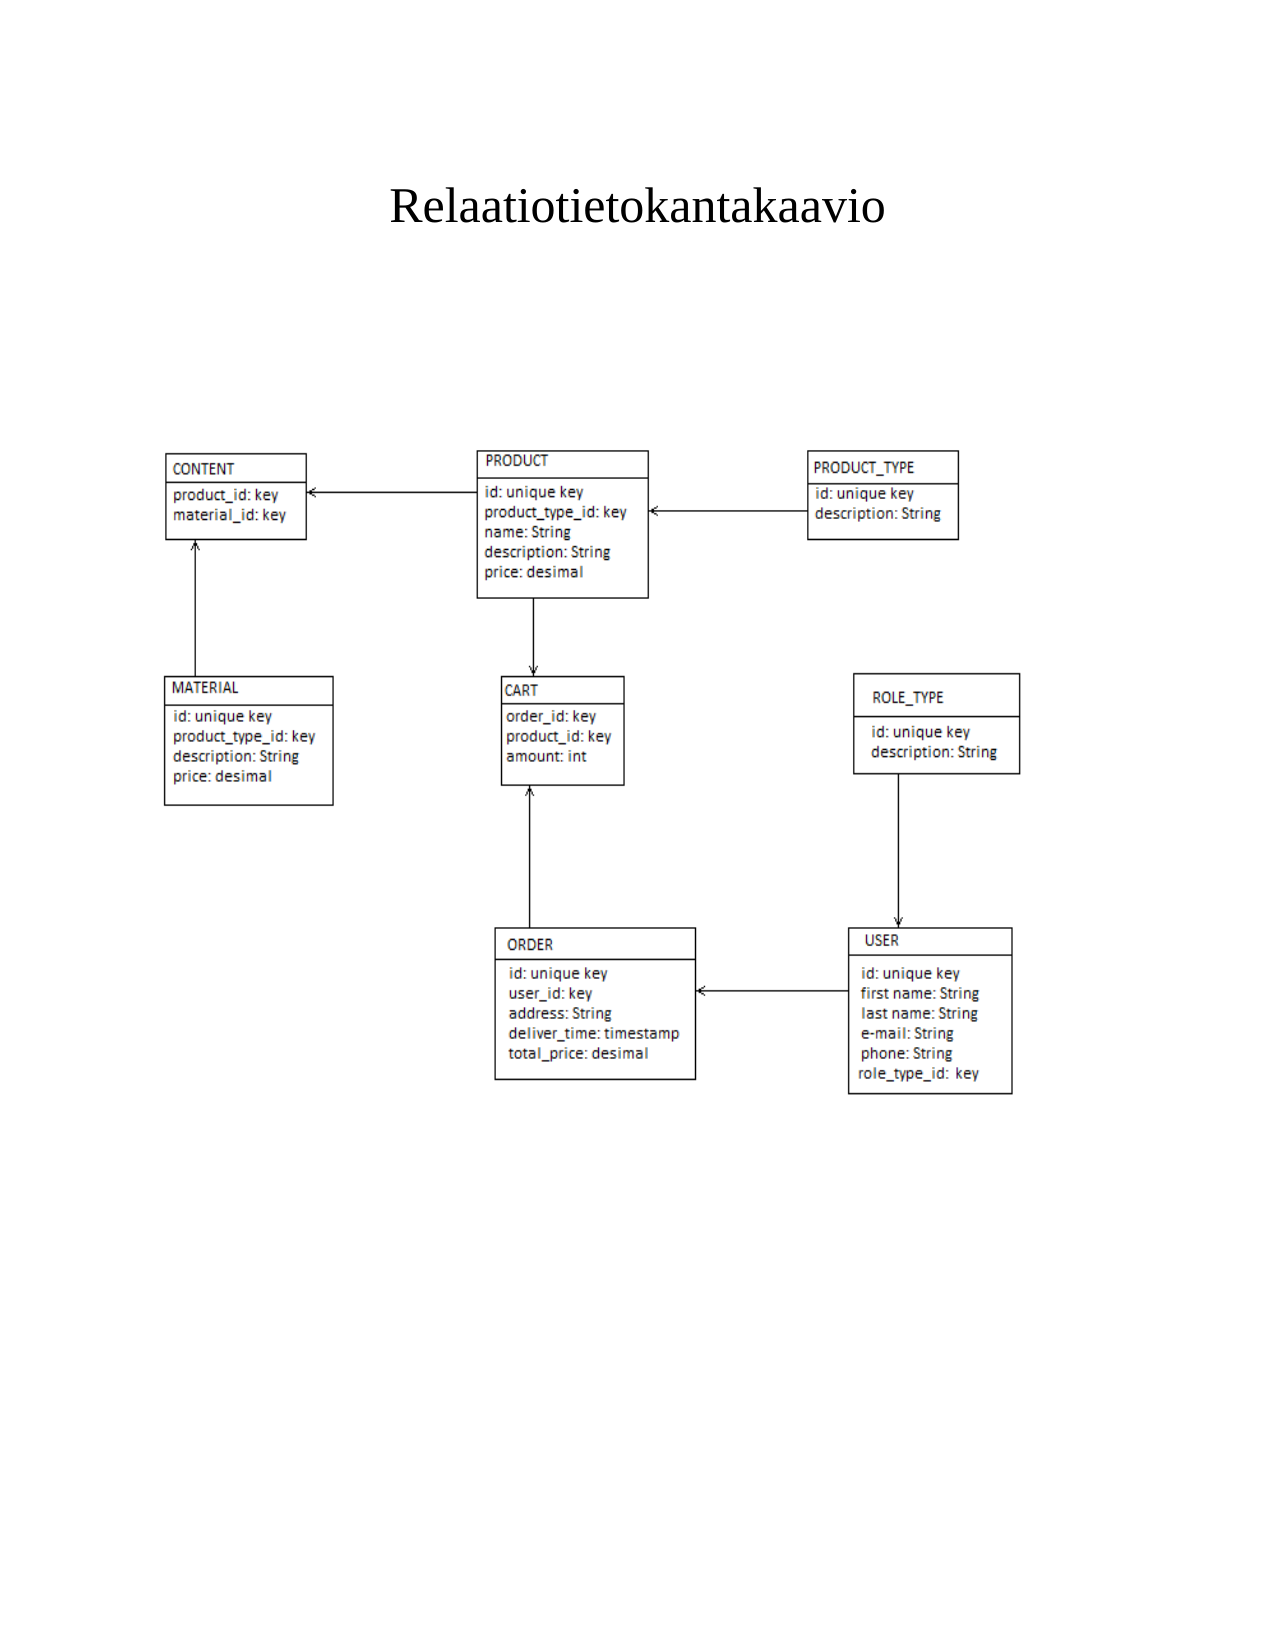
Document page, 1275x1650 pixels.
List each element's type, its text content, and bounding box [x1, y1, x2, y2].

picture [122, 419, 1231, 1276]
text Relaatiotietokantakaavio [118, 176, 1157, 233]
